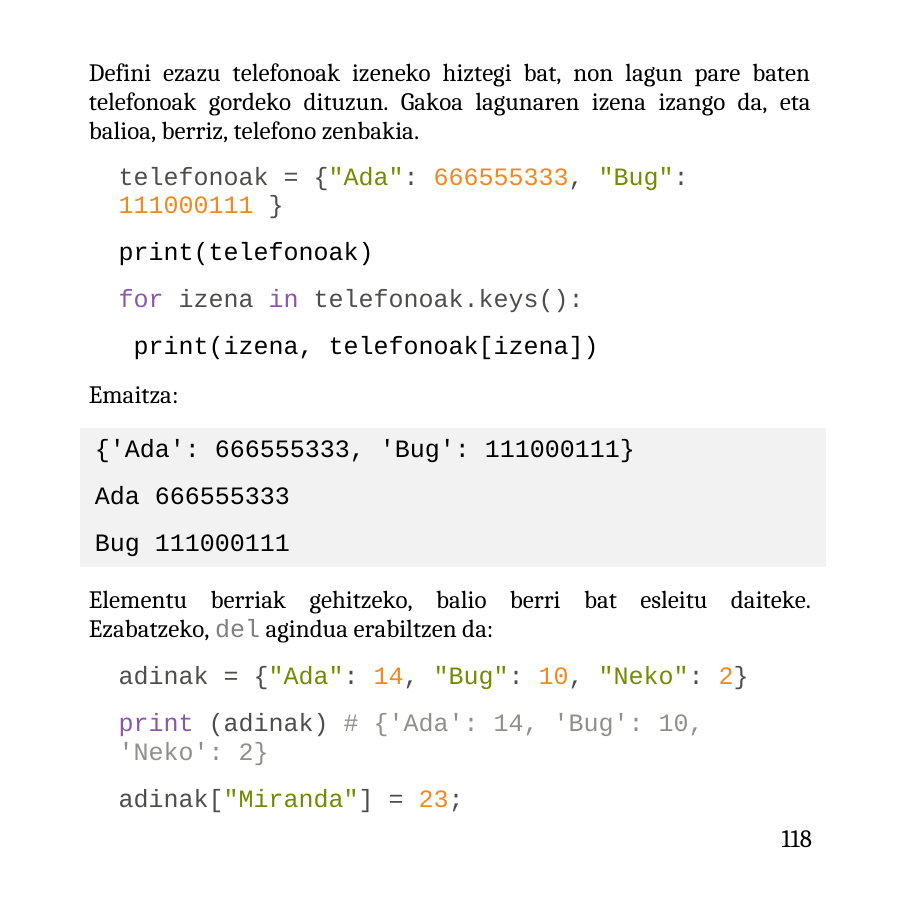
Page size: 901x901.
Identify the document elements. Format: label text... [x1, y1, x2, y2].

text print(telefonoak) [118, 239, 811, 268]
text print (adinak) # {'Ada': 14, 'Bug': 10, 'Neko': 2} [118, 711, 811, 767]
text print(izena, telefonoak[izena]) [118, 334, 811, 362]
text for izena in telefonoak.keys(): [118, 287, 811, 315]
text telefonoak = {"Ada": 666555333, "Bug": 111000111 } [118, 164, 811, 221]
text Bug 111000111 [86, 522, 820, 561]
text Defini ezazu telefonoak izeneko hiztegi bat, non lagun pare baten telefonoak gordeko dituzun. Gakoa lagunaren izena izango da, eta balioa, berriz, telefono zenbakia. [89, 59, 811, 145]
text {'Ada': 666555333, 'Bug': 111000111} [86, 435, 820, 465]
text Ada 666555333 [86, 475, 820, 512]
text Elementu berriak gehitzeko, balio berri bat esleitu daiteke. Ezabatzeko, del agindua erabiltzen da: [89, 586, 811, 645]
text adinak = {"Ada": 14, "Bug": 10, "Neko": 2} [118, 664, 811, 692]
text Emaitza: [89, 381, 811, 409]
text adinak["Miranda"] = 23; [118, 786, 811, 814]
